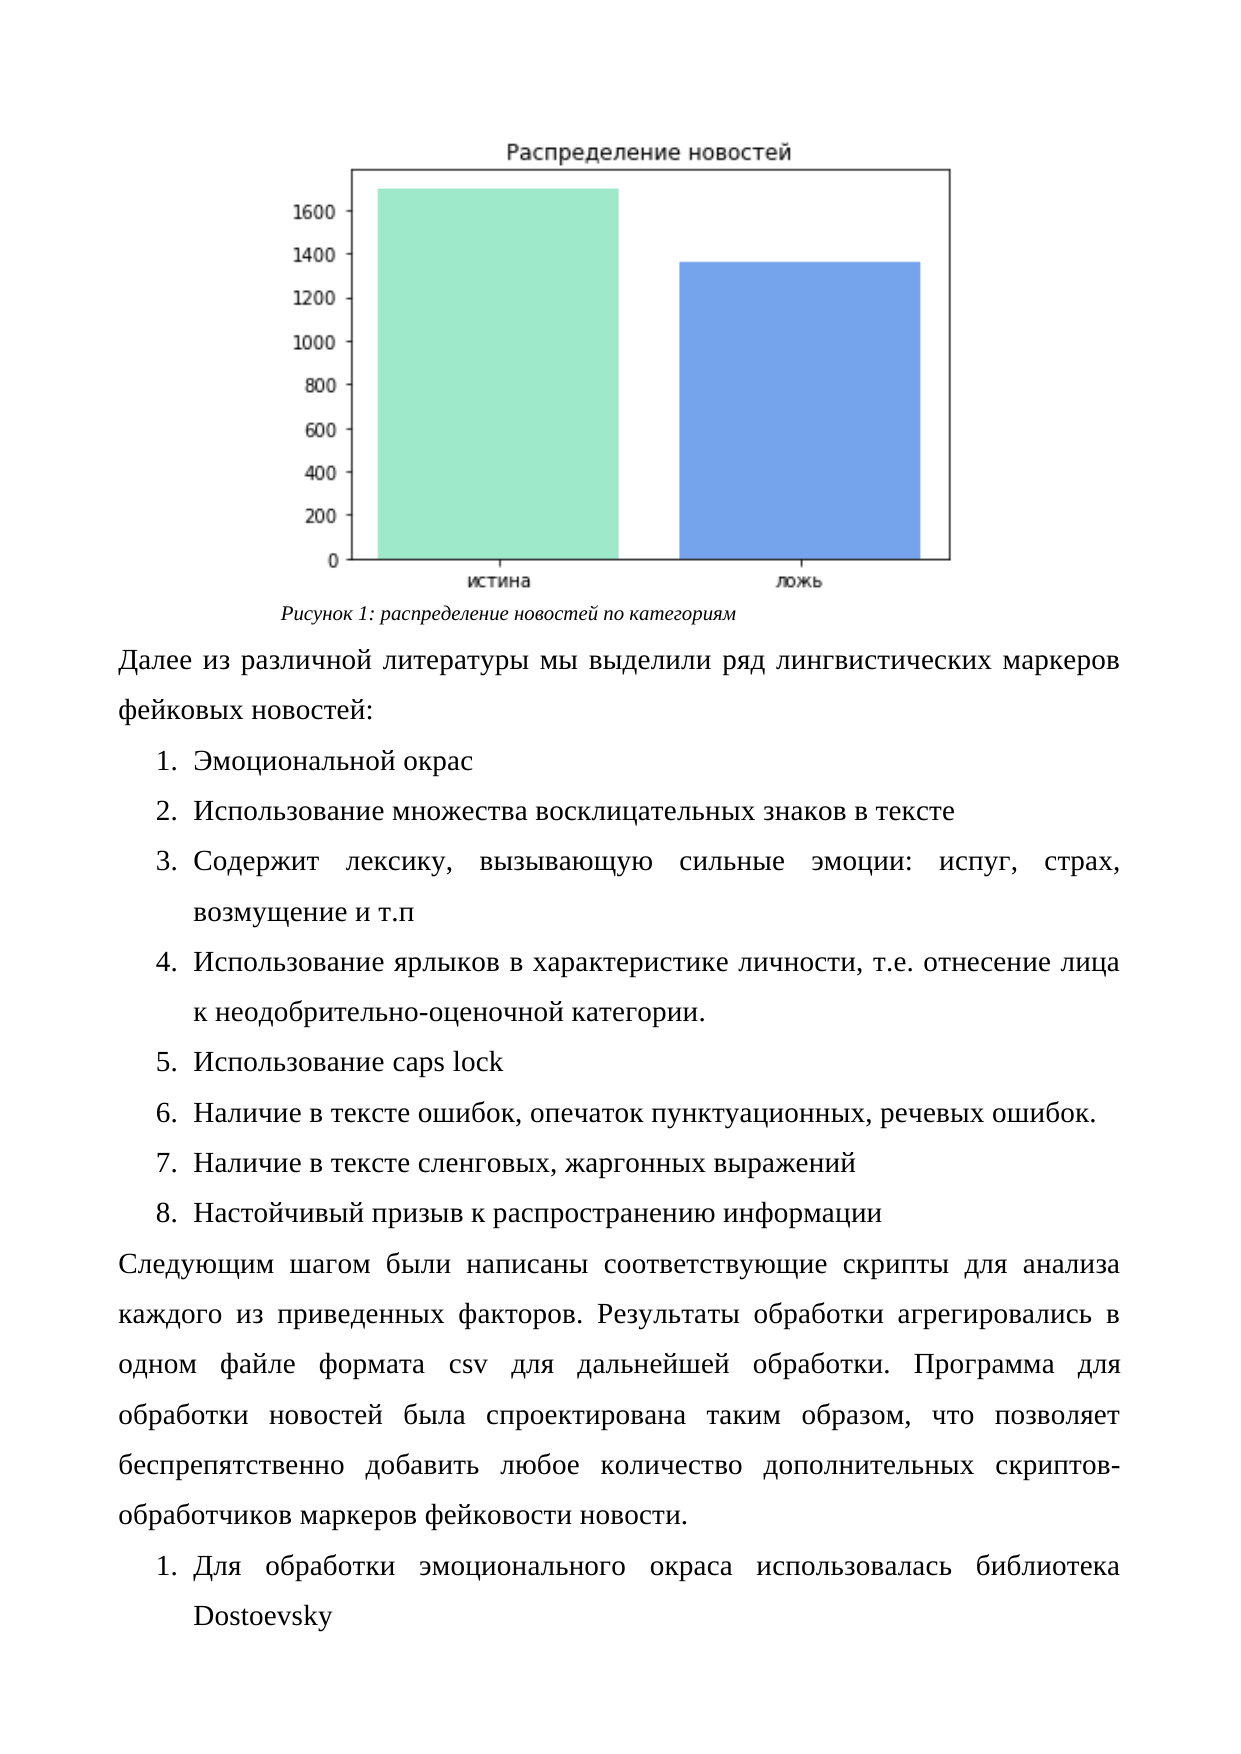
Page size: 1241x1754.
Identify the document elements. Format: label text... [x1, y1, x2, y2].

text Далее из различной литературы мы выделили ряд лингвистических маркеров фейковых новостей: [118, 118, 1122, 726]
picture [280, 130, 960, 602]
text Рисунок 1: распределение новостей по категориям [281, 602, 960, 625]
list Настойчивый призыв к распространению информации [156, 1196, 1122, 1229]
list Содержит лексику, вызывающую сильные эмоции: испуг, страх, возмущение и т.п [156, 843, 1122, 927]
list Наличие в тексте ошибок, опечаток пунктуационных, речевых ошибок. [156, 1095, 1122, 1128]
list Использование множества восклицательных знаков в тексте [156, 793, 1122, 827]
list Для обработки эмоционального окраса использовалась библиотека Dostoevsky [156, 1548, 1122, 1632]
text Следующим шагом были написаны соответствующие скрипты для анализа каждого из приведенных факторов. Результаты обработки агрегировались в одном файле формата csv для дальнейшей обработки. Программа для обработки новостей была спроектирована таким образом, что позволяет беспрепятственно добавить любое количество дополнительных скриптов-обработчиков маркеров фейковости новости. [118, 1246, 1122, 1531]
list Эмоциональной окрас [156, 743, 1122, 776]
list Использование ярлыков в характеристике личности, т.е. отнесение лица к неодобрительно-оценочной категории. [156, 944, 1122, 1028]
list Использование caps lock [156, 1044, 1122, 1078]
list Наличие в тексте сленговых, жаргонных выражений [156, 1145, 1122, 1179]
